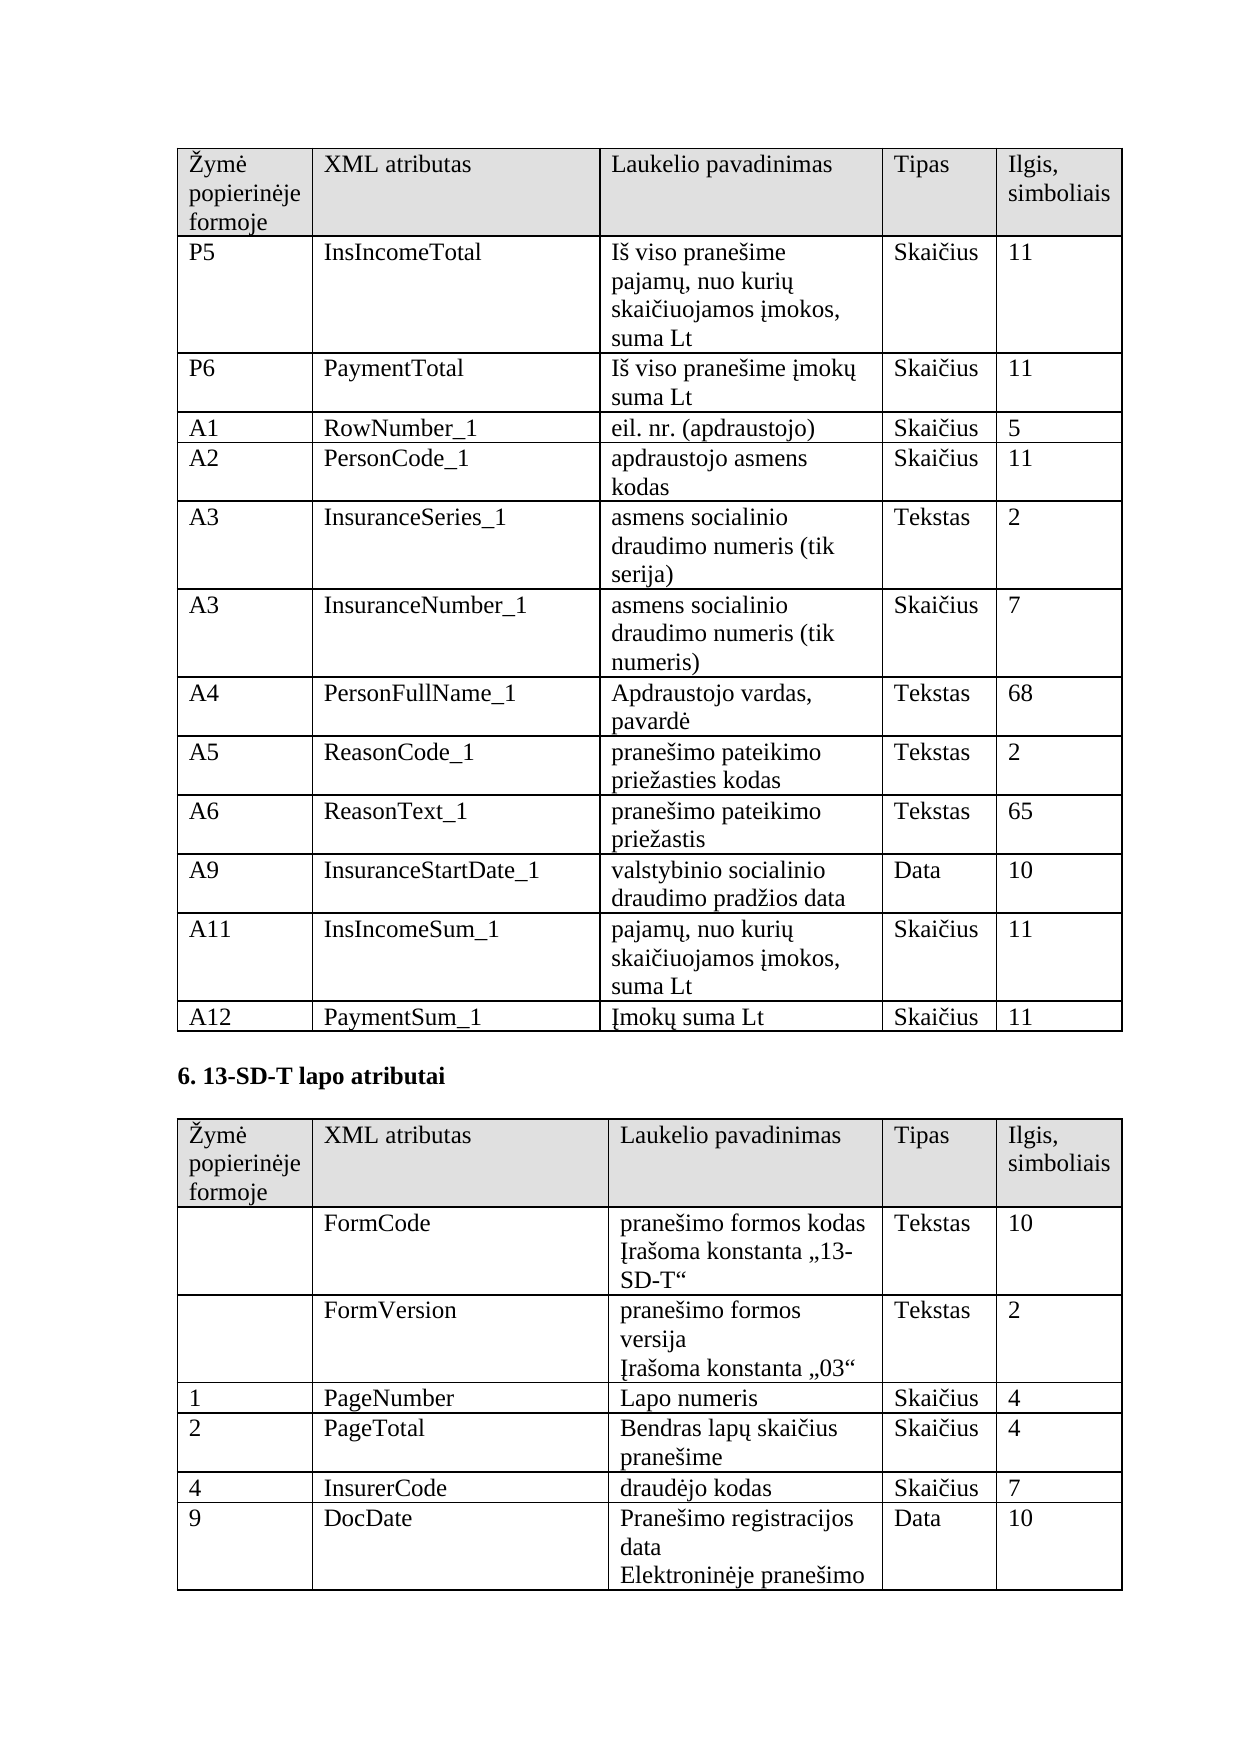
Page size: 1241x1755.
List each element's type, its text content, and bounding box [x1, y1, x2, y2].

table_header Laukelio pavadinimas [609, 1120, 882, 1206]
table_cell A1 [178, 413, 312, 441]
table_cell pranešimo pateikimo priežastis [601, 796, 882, 853]
table_cell PageNumber [313, 1383, 608, 1412]
table_cell Skaičius [883, 590, 996, 676]
table_cell 7 [997, 590, 1121, 676]
table_cell PageTotal [313, 1414, 608, 1471]
table_cell 11 [997, 354, 1121, 411]
table_cell Tekstas [883, 678, 996, 735]
table_cell Skaičius [883, 1002, 996, 1030]
table_cell valstybinio socialinio draudimo pradžios data [601, 855, 882, 912]
table_cell asmens socialinio draudimo numeris (tik serija) [601, 502, 882, 588]
table_cell 9 [178, 1503, 312, 1589]
table_header Tipas [883, 149, 996, 235]
table_cell A12 [178, 1002, 312, 1030]
table_header Žymė popierinėje formoje [178, 149, 312, 235]
table_cell 68 [997, 678, 1121, 735]
table_cell Lapo numeris [609, 1383, 882, 1412]
table_cell PersonFullName_1 [313, 678, 599, 735]
table_cell FormCode [313, 1208, 608, 1294]
table_cell pajamų, nuo kurių skaičiuojamos įmokos, suma Lt [601, 914, 882, 1000]
table_header XML atributas [313, 1120, 608, 1206]
table_cell 2 [997, 1296, 1121, 1382]
table_cell InsIncomeSum_1 [313, 914, 599, 1000]
table_cell Skaičius [883, 1473, 996, 1501]
table_header Ilgis, simboliais [997, 149, 1121, 235]
table_cell PersonCode_1 [313, 443, 599, 500]
table_cell 2 [997, 502, 1121, 588]
table_header Tipas [883, 1120, 996, 1206]
table_cell InsIncomeTotal [313, 237, 599, 352]
table_cell Pranešimo registracijos data Elektroninėje pranešimo [609, 1503, 882, 1589]
table_cell P5 [178, 237, 312, 352]
table_cell RowNumber_1 [313, 413, 599, 441]
table_cell A5 [178, 737, 312, 794]
table_cell Skaičius [883, 1383, 996, 1412]
table_cell DocDate [313, 1503, 608, 1589]
table_cell pranešimo formos versija Įrašoma konstanta „03“ [609, 1296, 882, 1382]
table_cell 11 [997, 914, 1121, 1000]
table_cell FormVersion [313, 1296, 608, 1382]
table_cell Bendras lapų skaičius pranešime [609, 1414, 882, 1471]
text 6. 13-SD-T lapo atributai [177, 1061, 1122, 1089]
table_cell A9 [178, 855, 312, 912]
table_header XML atributas [313, 149, 599, 235]
table_cell 4 [178, 1473, 312, 1501]
table_cell ReasonCode_1 [313, 737, 599, 794]
table_cell 4 [997, 1414, 1121, 1471]
table_cell Data [883, 1503, 996, 1589]
table_cell Skaičius [883, 443, 996, 500]
table_cell Tekstas [883, 1296, 996, 1382]
table_cell eil. nr. (apdraustojo) [601, 413, 882, 441]
table_cell Iš viso pranešime pajamų, nuo kurių skaičiuojamos įmokos, suma Lt [601, 237, 882, 352]
table_cell Iš viso pranešime įmokų suma Lt [601, 354, 882, 411]
table_cell A4 [178, 678, 312, 735]
table_cell 10 [997, 855, 1121, 912]
table_cell Data [883, 855, 996, 912]
table_cell Skaičius [883, 914, 996, 1000]
table_cell 65 [997, 796, 1121, 853]
table_cell draudėjo kodas [609, 1473, 882, 1501]
table_cell InsuranceStartDate_1 [313, 855, 599, 912]
table_cell 7 [997, 1473, 1121, 1501]
table_cell P6 [178, 354, 312, 411]
table_cell 10 [997, 1208, 1121, 1294]
table_cell 10 [997, 1503, 1121, 1589]
table_cell 2 [997, 737, 1121, 794]
table_cell 11 [997, 443, 1121, 500]
table_cell Skaičius [883, 237, 996, 352]
table_cell Įmokų suma Lt [601, 1002, 882, 1030]
table_cell 11 [997, 1002, 1121, 1030]
table_cell InsuranceNumber_1 [313, 590, 599, 676]
table_cell 2 [178, 1414, 312, 1471]
table_cell A3 [178, 502, 312, 588]
table_cell A3 [178, 590, 312, 676]
table_cell A2 [178, 443, 312, 500]
table_cell A6 [178, 796, 312, 853]
table_cell 5 [997, 413, 1121, 441]
table_cell [178, 1296, 312, 1382]
table_cell InsurerCode [313, 1473, 608, 1501]
table_cell Skaičius [883, 354, 996, 411]
table_header Laukelio pavadinimas [601, 149, 882, 235]
table_cell 11 [997, 237, 1121, 352]
table_cell Tekstas [883, 796, 996, 853]
table_cell 1 [178, 1383, 312, 1412]
table_cell 4 [997, 1383, 1121, 1412]
table_cell Tekstas [883, 1208, 996, 1294]
table_cell asmens socialinio draudimo numeris (tik numeris) [601, 590, 882, 676]
table_cell Tekstas [883, 502, 996, 588]
table_cell pranešimo formos kodas Įrašoma konstanta „13-SD-T“ [609, 1208, 882, 1294]
table_cell [178, 1208, 312, 1294]
table_header Ilgis, simboliais [997, 1120, 1121, 1206]
table_cell PaymentSum_1 [313, 1002, 599, 1030]
table_header Žymė popierinėje formoje [178, 1120, 312, 1206]
table_cell Skaičius [883, 413, 996, 441]
table_cell InsuranceSeries_1 [313, 502, 599, 588]
table_cell Tekstas [883, 737, 996, 794]
table_cell apdraustojo asmens kodas [601, 443, 882, 500]
table_cell PaymentTotal [313, 354, 599, 411]
table_cell A11 [178, 914, 312, 1000]
table_cell pranešimo pateikimo priežasties kodas [601, 737, 882, 794]
table_cell Skaičius [883, 1414, 996, 1471]
table_cell ReasonText_1 [313, 796, 599, 853]
table_cell Apdraustojo vardas, pavardė [601, 678, 882, 735]
